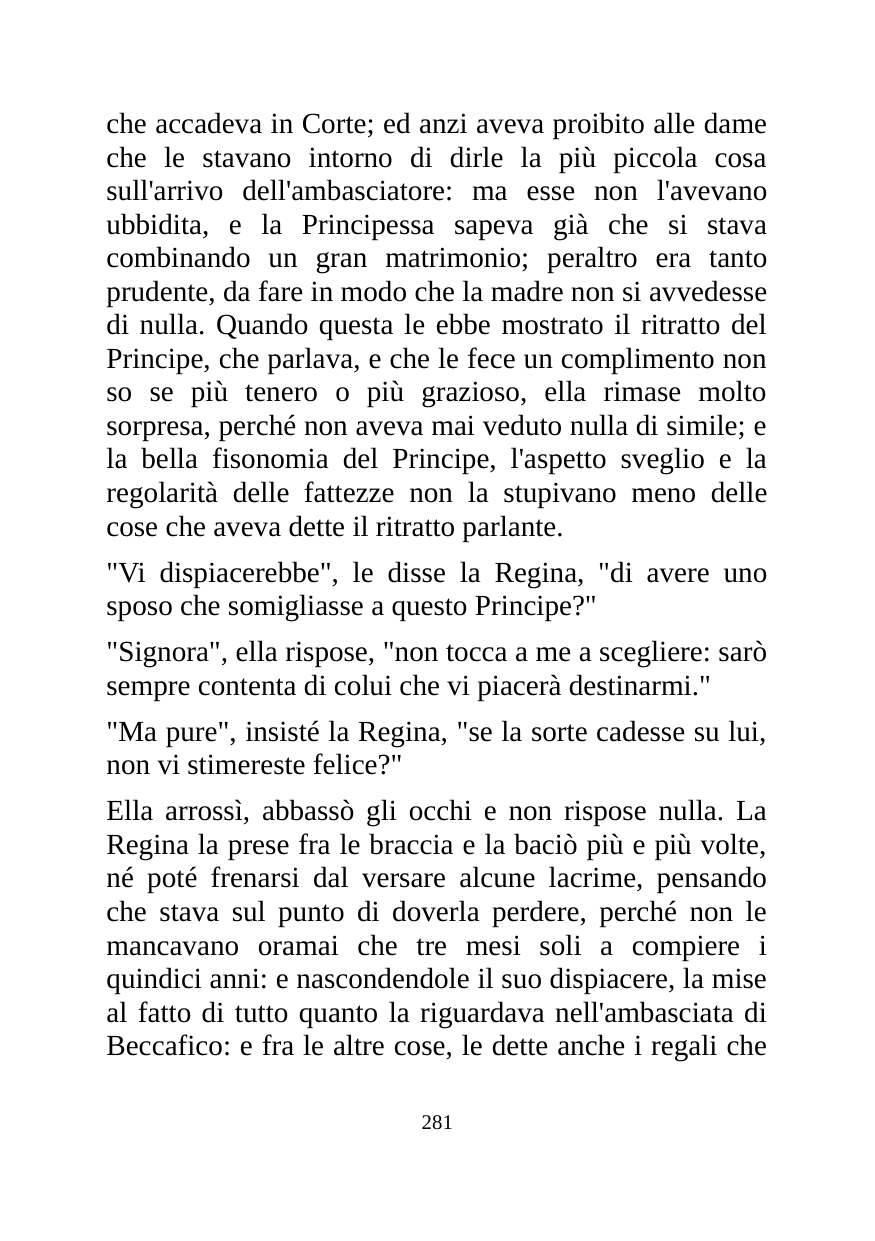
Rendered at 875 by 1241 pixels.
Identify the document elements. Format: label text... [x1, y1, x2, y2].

text "Signora", ella rispose, "non tocca a me a scegliere: sarò sempre contenta di colui che vi piacerà destinarmi." [106, 634, 768, 701]
text Ella arrossì, abbassò gli occhi e non rispose nulla. La Regina la prese fra le braccia e la baciò più e più volte, né poté frenarsi dal versare alcune lacrime, pensando che stava sul punto di doverla perdere, perché non le mancavano oramai che tre mesi soli a compiere i quindici anni: e nascondendole il suo dispiacere, la mise al fatto di tutto quanto la riguardava nell'ambasciata di Beccafico: e fra le altre cose, le dette anche i regali che [106, 793, 768, 1062]
text "Ma pure", insisté la Regina, "se la sorte cadesse su lui, non vi stimereste felice?" [106, 714, 768, 781]
text "Vi dispiacerebbe", le disse la Regina, "di avere uno sposo che somigliasse a questo Principe?" [106, 555, 768, 622]
text che accadeva in Corte; ed anzi aveva proibito alle dame che le stavano intorno di dirle la più piccola cosa sull'arrivo dell'ambasciatore: ma esse non l'avevano ubbidita, e la Principessa sapeva già che si stava combinando un gran matrimonio; peraltro era tanto prudente, da fare in modo che la madre non si avvedesse di nulla. Quando questa le ebbe mostrato il ritratto del Principe, che parlava, e che le fece un complimento non so se più tenero o più grazioso, ella rimase molto sorpresa, perché non aveva mai veduto nulla di simile; e la bella fisonomia del Principe, l'aspetto sveglio e la regolarità delle fattezze non la stupivano meno delle cose che aveva dette il ritratto parlante. [106, 106, 768, 542]
